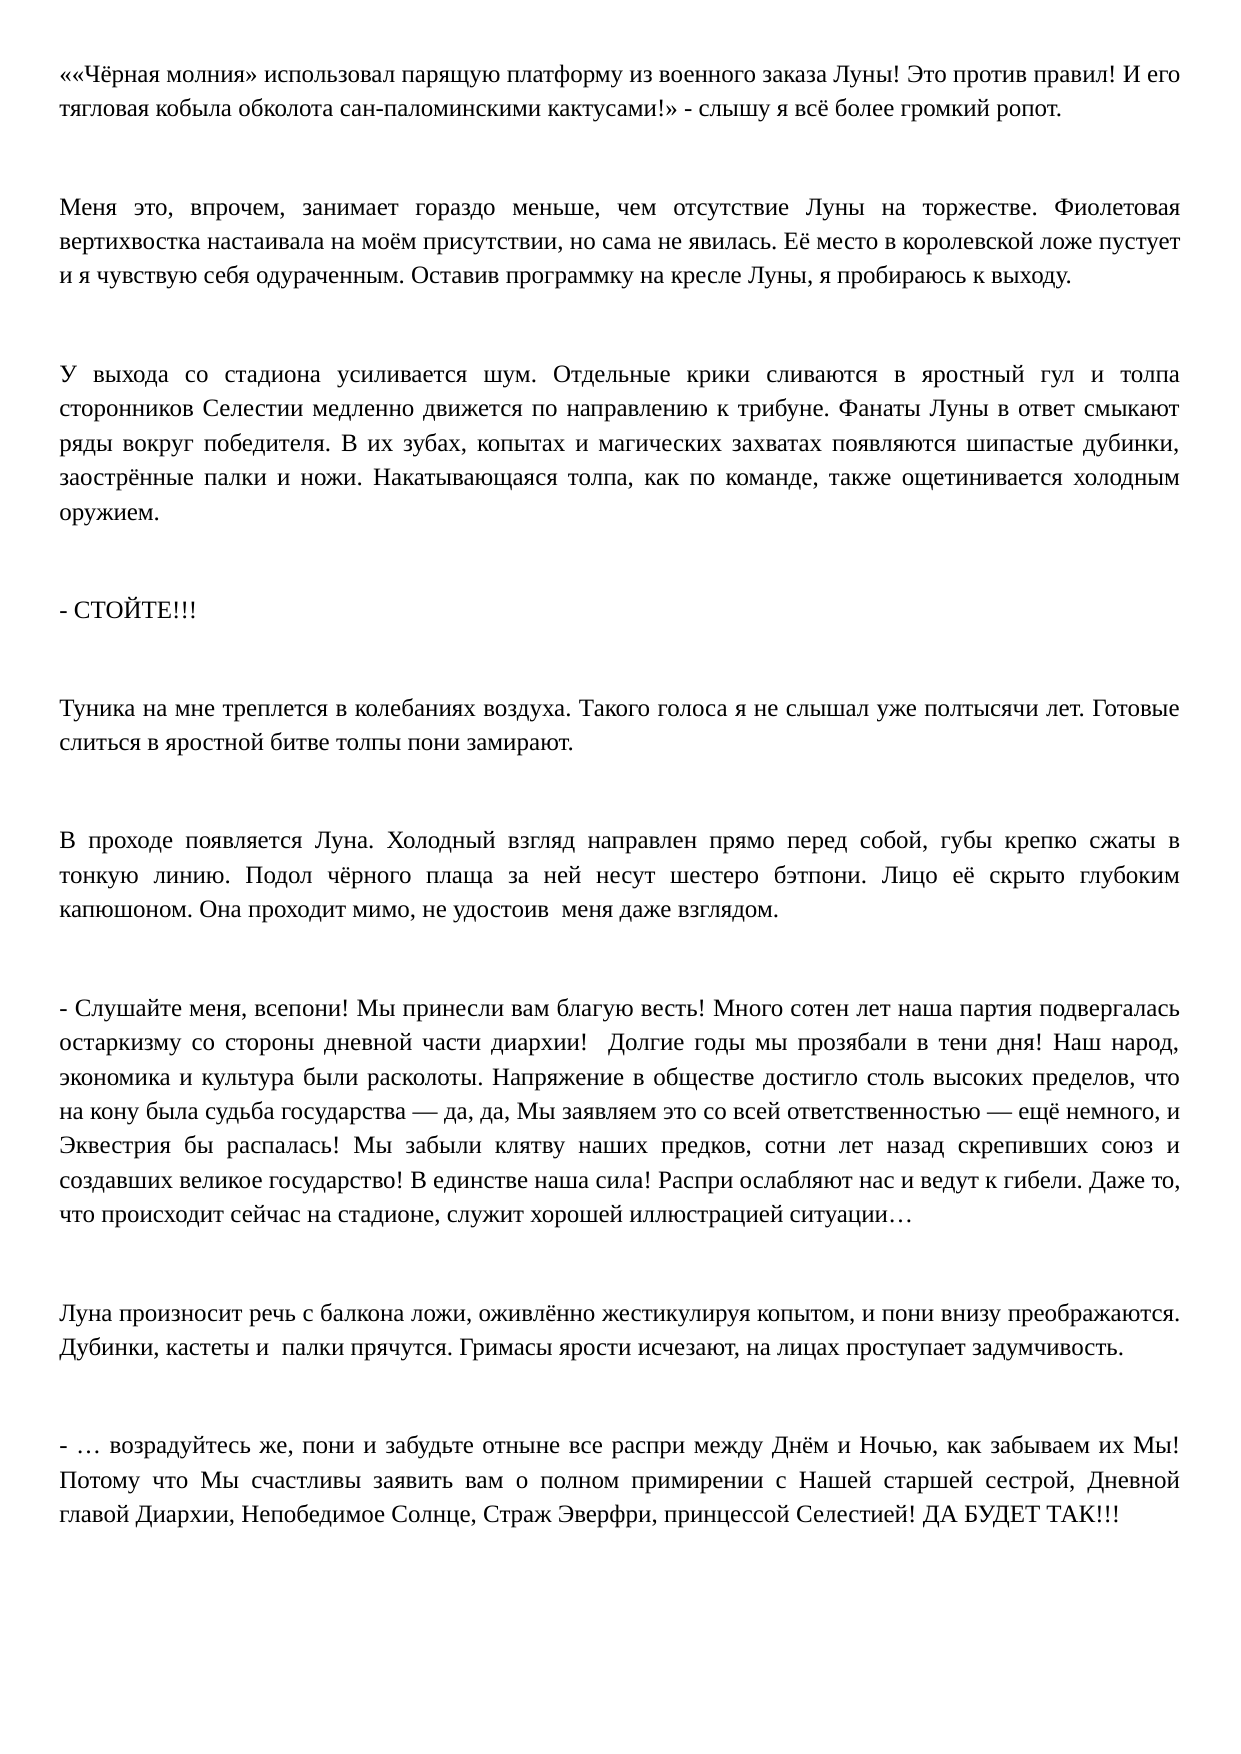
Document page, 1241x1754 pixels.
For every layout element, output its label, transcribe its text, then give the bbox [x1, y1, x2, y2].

text В проходе появляется Луна. Холодный взгляд направлен прямо перед собой, губы крепко сжаты в тонкую линию. Подол чёрного плаща за ней несут шестеро бэтпони. Лицо её скрыто глубоким капюшоном. Она проходит мимо, не удостоив меня даже взглядом. [59, 826, 1181, 923]
text - Слушайте меня, всепони! Мы принесли вам благую весть! Много сотен лет наша партия подвергалась остаркизму со стороны дневной части диархии! Долгие годы мы прозябали в тени дня! Наш народ, экономика и культура были расколоты. Напряжение в обществе достигло столь высоких пределов, что на кону была судьба государства — да, да, Мы заявляем это со всей ответственностью — ещё немного, и Эквестрия бы распалась! Мы забыли клятву наших предков, сотни лет назад скрепивших союз и создавших великое государство! В единстве наша сила! Распри ослабляют нас и ведут к гибели. Даже то, что происходит сейчас на стадионе, служит хорошей иллюстрацией ситуации… [59, 993, 1181, 1228]
text Луна произносит речь с балкона ложи, оживлённо жестикулируя копытом, и пони внизу преображаются. Дубинки, кастеты и палки прячутся. Гримасы ярости исчезают, на лицах проступает задумчивость. [59, 1298, 1181, 1361]
text У выхода со стадиона усиливается шум. Отдельные крики сливаются в яростный гул и толпа сторонников Селестии медленно движется по направлению к трибуне. Фанаты Луны в ответ смыкают ряды вокруг победителя. В их зубах, копытах и магических захватах появляются шипастые дубинки, заострённые палки и ножи. Накатывающаяся толпа, как по команде, также ощетинивается холодным оружием. [59, 359, 1181, 525]
text Туника на мне треплется в колебаниях воздуха. Такого голоса я не слышал уже полтысячи лет. Готовые слиться в яростной битве толпы пони замирают. [59, 693, 1181, 756]
text - СТОЙТЕ!!! [59, 595, 1181, 623]
text - … возрадуйтесь же, пони и забудьте отныне все распри между Днём и Ночью, как забываем их Мы! Потому что Мы счастливы заявить вам о полном примирении с Нашей старшей сестрой, Дневной главой Диархии, Непобедимое Солнце, Страж Эверфри, принцессой Селестией! ДА БУДЕТ ТАК!!! [59, 1430, 1181, 1528]
text ««Чёрная молния» использовал парящую платформу из военного заказа Луны! Это против правил! И его тягловая кобыла обколота сан-паломинскими кактусами!» - слышу я всё более громкий ропот. [59, 59, 1181, 122]
text Меня это, впрочем, занимает гораздо меньше, чем отсутствие Луны на торжестве. Фиолетовая вертихвостка настаивала на моём присутствии, но сама не явилась. Её место в королевской ложе пустует и я чувствую себя одураченным. Оставив программку на кресле Луны, я пробираюсь к выходу. [59, 192, 1181, 289]
